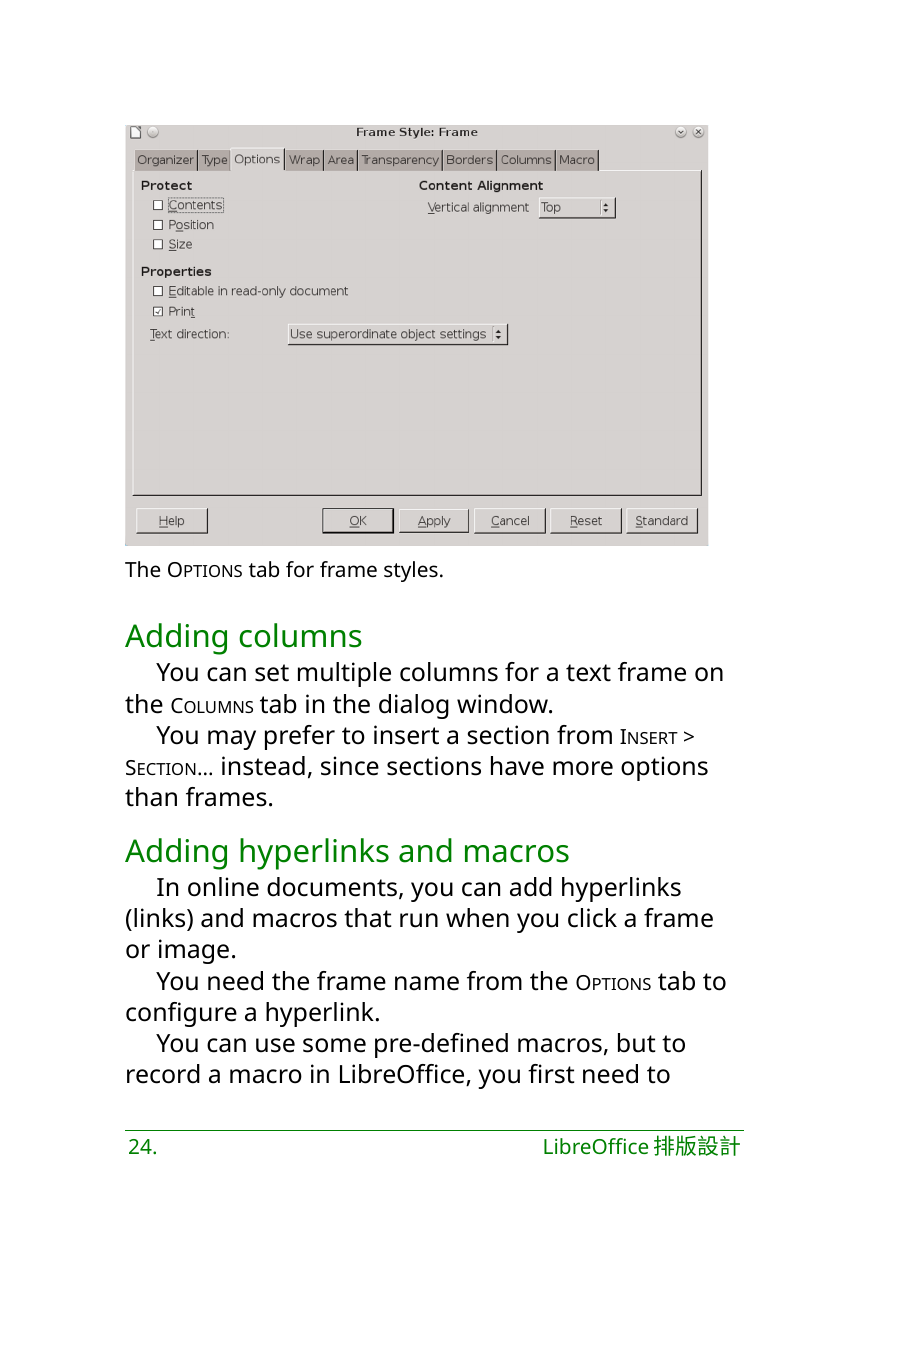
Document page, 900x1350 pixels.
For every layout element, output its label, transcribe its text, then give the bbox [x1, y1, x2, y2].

text You can use some pre-defined macros, but to record a macro in LibreOffice, you first need to [125, 1027, 744, 1090]
text You may prefer to insert a section from Insert > Section... instead, since sections have more options than frames. [125, 719, 744, 813]
subtitle Adding columns [125, 614, 744, 657]
subtitle Adding hyperlinks and macros [125, 829, 744, 871]
text You can set multiple columns for a text frame on the Columns tab in the dialog window. [125, 657, 744, 719]
text In online documents, you can add hyperlinks (links) and macros that run when you click a frame or image. [125, 871, 744, 965]
table_cell The Options tab for frame styles. [125, 548, 744, 583]
picture [125, 125, 709, 546]
text You need the frame name from the Options tab to configure a hyperlink. [125, 965, 744, 1027]
table_header [125, 125, 744, 548]
